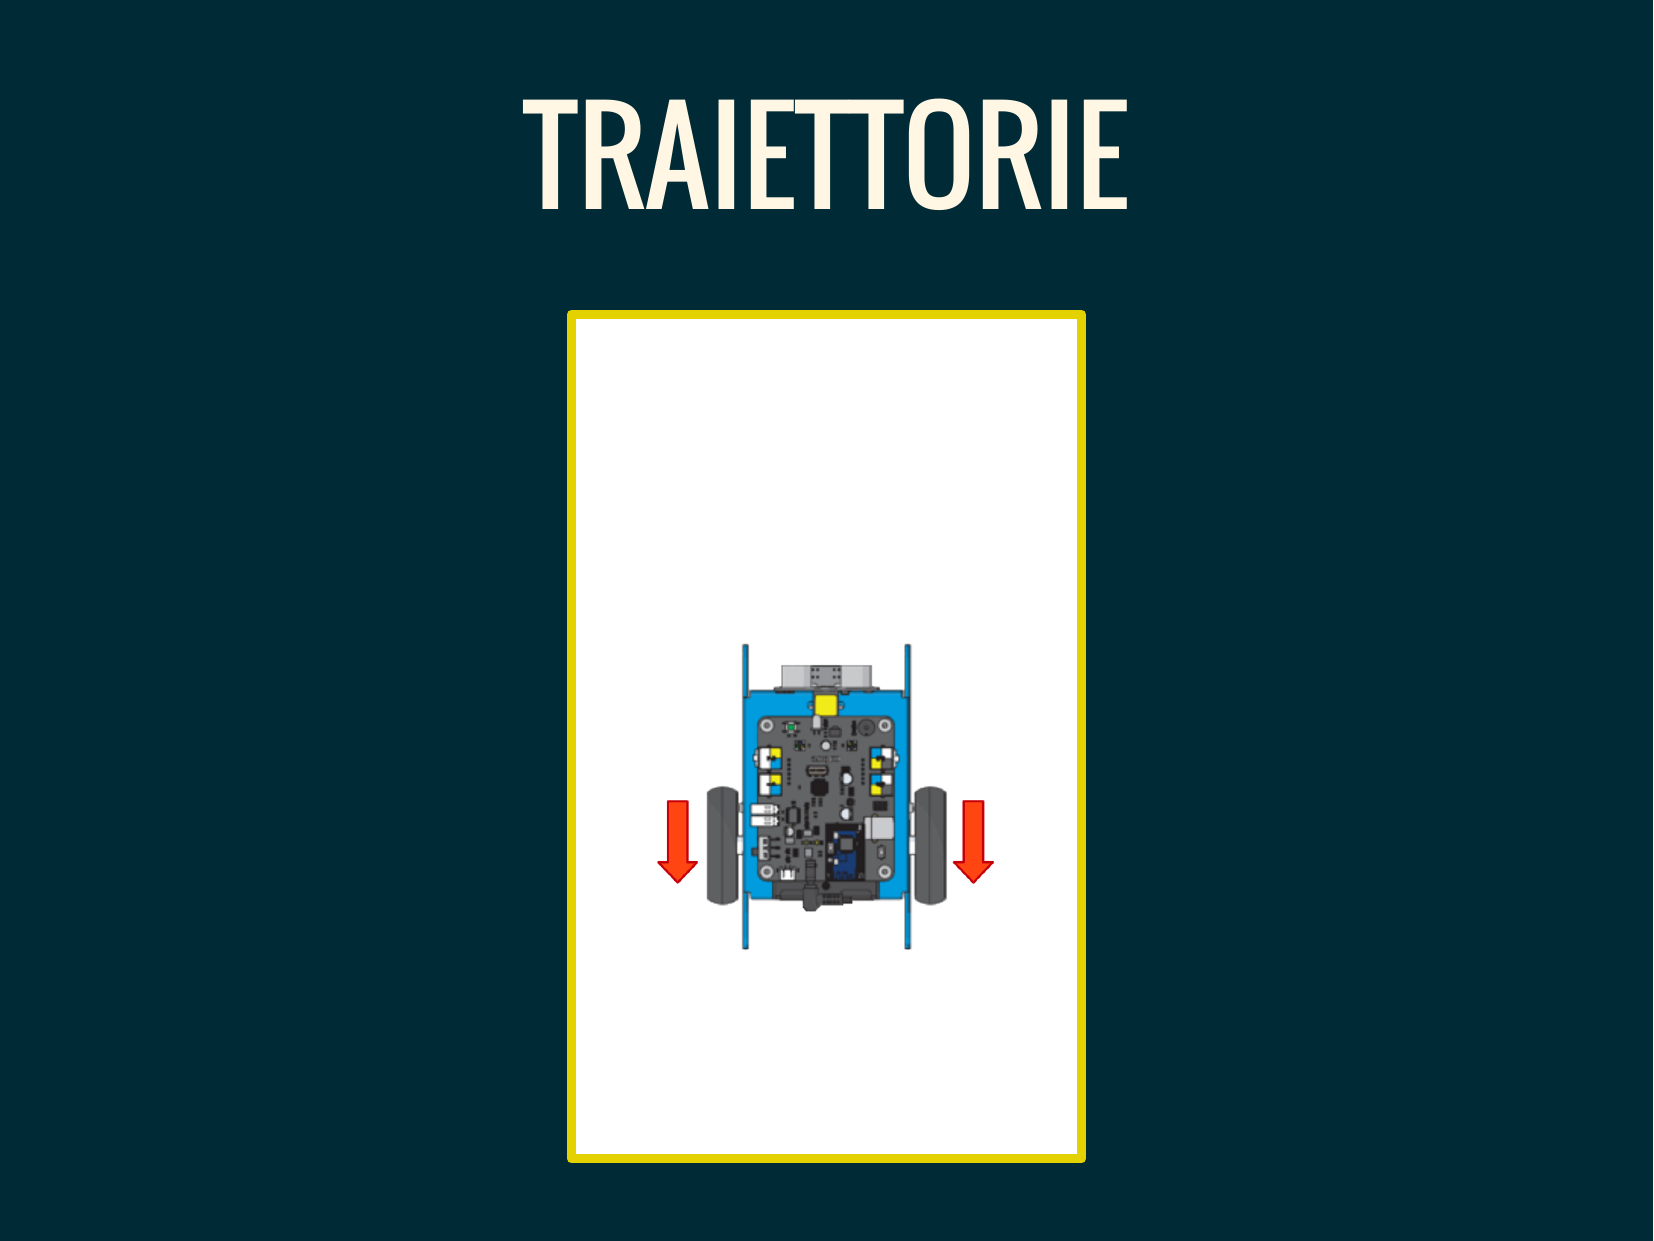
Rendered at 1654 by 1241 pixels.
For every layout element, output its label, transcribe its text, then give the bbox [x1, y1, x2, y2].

picture [575, 318, 1078, 1155]
title Traiettorie [82, 49, 1571, 257]
